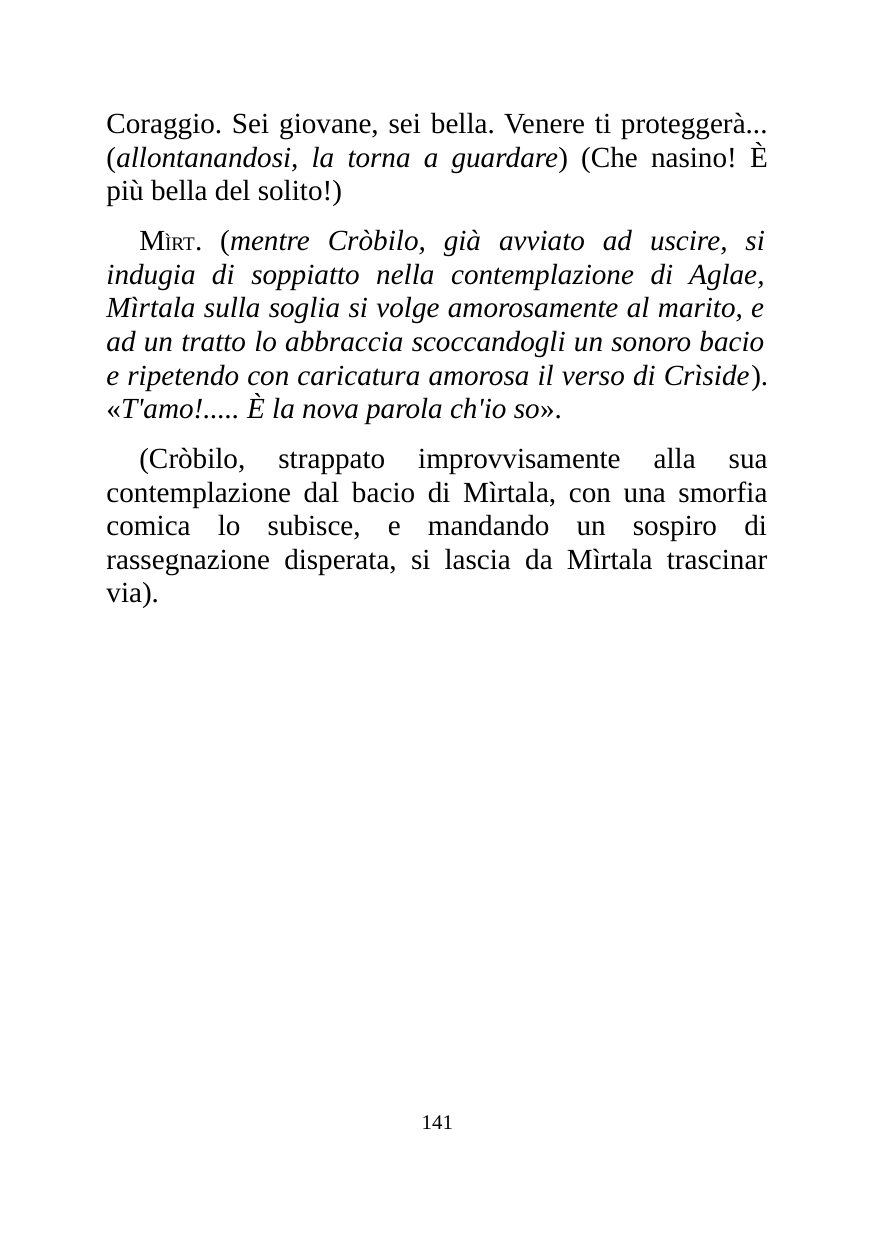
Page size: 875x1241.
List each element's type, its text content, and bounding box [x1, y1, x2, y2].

text (Cròbilo, strappato improvvisamente alla sua contemplazione dal bacio di Mìrtala, con una smorfia comica lo subisce, e mandando un sospiro di rassegnazione disperata, si lascia da Mìrtala trascinar via). [106, 441, 768, 609]
text Mìrt. (mentre Cròbilo, già avviato ad uscire, si indugia di soppiatto nella contemplazione di Aglae, Mìrtala sulla soglia si volge amorosamente al marito, e ad un tratto lo abbraccia scoccandogli un sonoro bacio e ripetendo con caricatura amorosa il verso di Crìside). «T'amo!..... È la nova parola ch'io so». [106, 223, 768, 425]
text Coraggio. Sei giovane, sei bella. Venere ti proteggerà... (allontanandosi, la torna a guardare) (Che nasino! È più bella del solito!) [106, 106, 768, 207]
